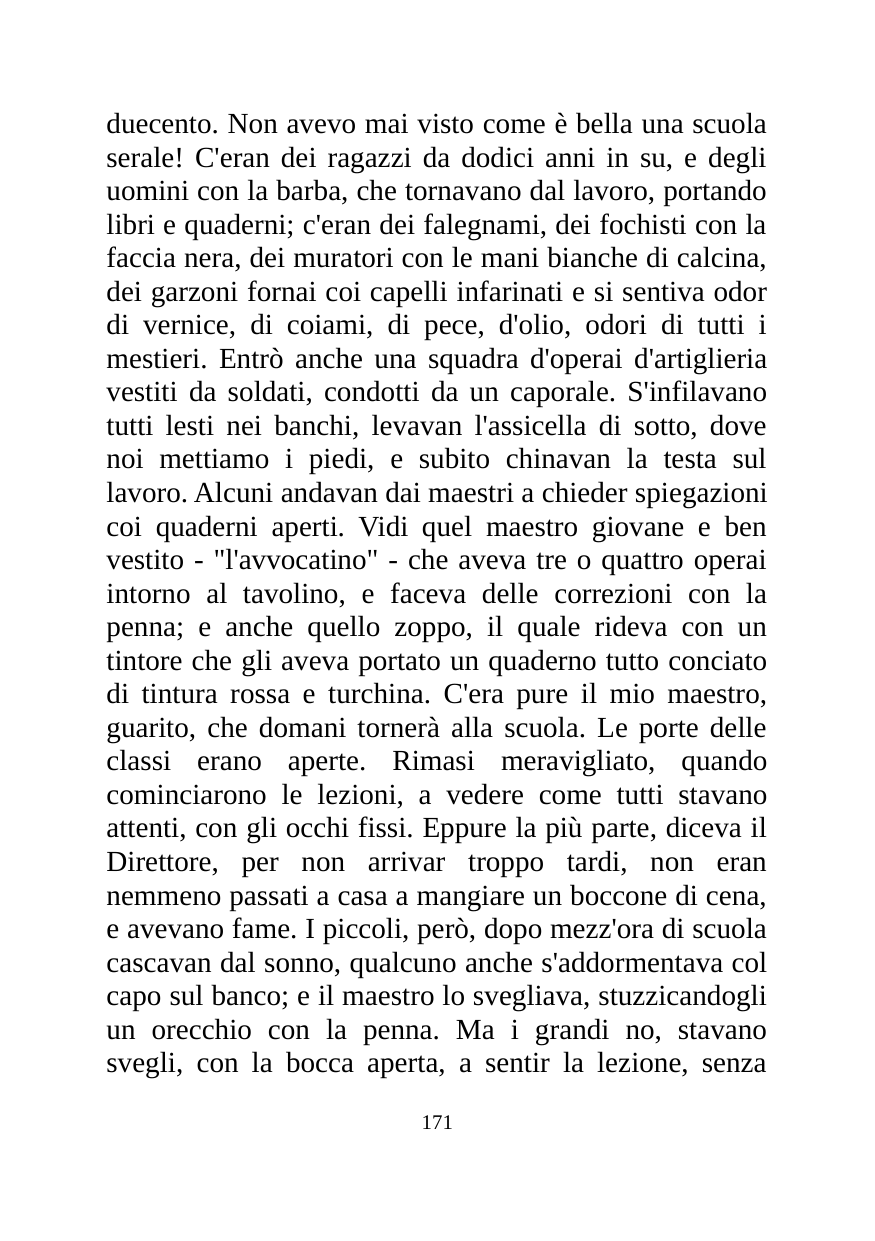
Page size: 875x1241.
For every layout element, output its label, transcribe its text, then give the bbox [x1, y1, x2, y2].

text duecento. Non avevo mai visto come è bella una scuola serale! C'eran dei ragazzi da dodici anni in su, e degli uomini con la barba, che tornavano dal lavoro, portando libri e quaderni; c'eran dei falegnami, dei fochisti con la faccia nera, dei muratori con le mani bianche di calcina, dei garzoni fornai coi capelli infarinati e si sentiva odor di vernice, di coiami, di pece, d'olio, odori di tutti i mestieri. Entrò anche una squadra d'operai d'artiglieria vestiti da soldati, condotti da un caporale. S'infilavano tutti lesti nei banchi, levavan l'assicella di sotto, dove noi mettiamo i piedi, e subito chinavan la testa sul lavoro. Alcuni andavan dai maestri a chieder spiegazioni coi quaderni aperti. Vidi quel maestro giovane e ben vestito - "l'avvocatino" - che aveva tre o quattro operai intorno al tavolino, e faceva delle correzioni con la penna; e anche quello zoppo, il quale rideva con un tintore che gli aveva portato un quaderno tutto conciato di tintura rossa e turchina. C'era pure il mio maestro, guarito, che domani tornerà alla scuola. Le porte delle classi erano aperte. Rimasi meravigliato, quando cominciarono le lezioni, a vedere come tutti stavano attenti, con gli occhi fissi. Eppure la più parte, diceva il Direttore, per non arrivar troppo tardi, non eran nemmeno passati a casa a mangiare un boccone di cena, e avevano fame. I piccoli, però, dopo mezz'ora di scuola cascavan dal sonno, qualcuno anche s'addormentava col capo sul banco; e il maestro lo svegliava, stuzzicandogli un orecchio con la penna. Ma i grandi no, stavano svegli, con la bocca aperta, a sentir la lezione, senza [106, 106, 768, 1079]
